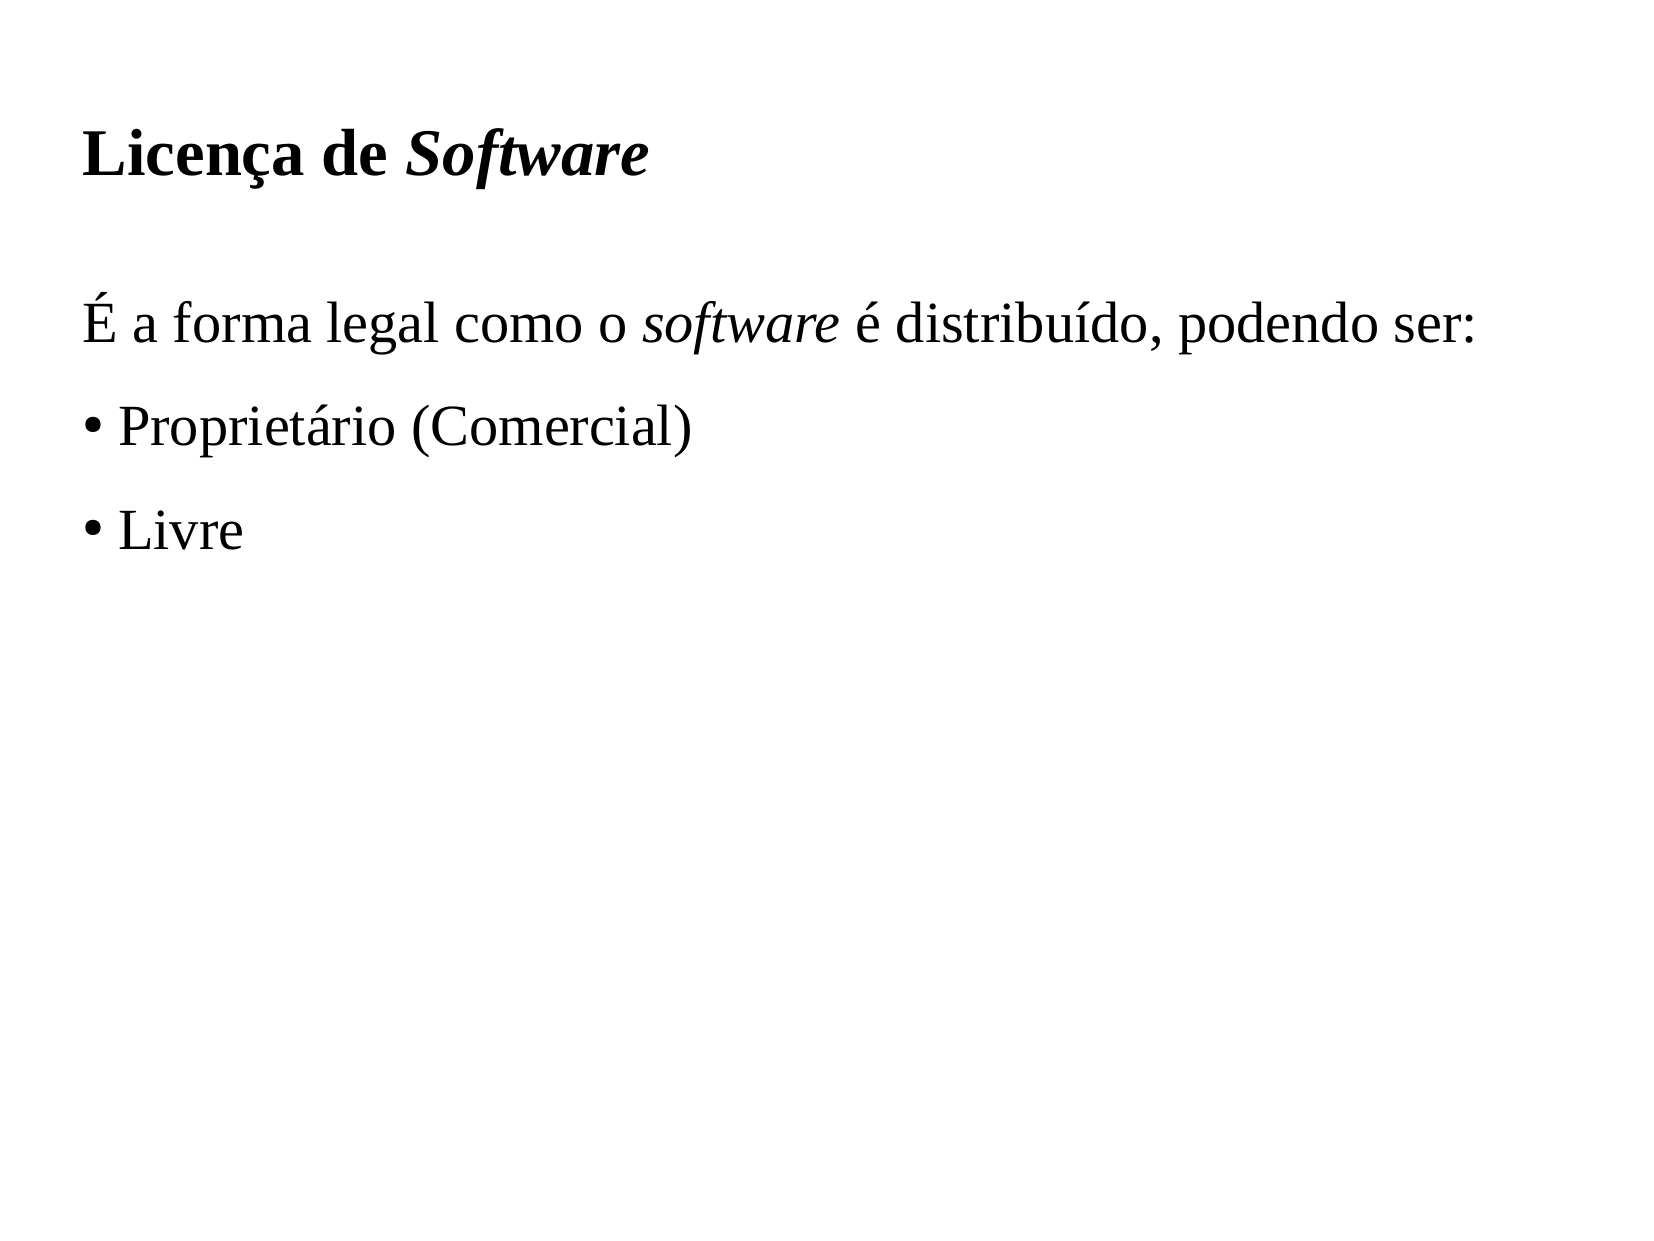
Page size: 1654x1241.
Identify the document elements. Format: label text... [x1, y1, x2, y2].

list É a forma legal como o software é distribuído, podendo ser: Proprietário (Comercial) Livre [82, 290, 1571, 1111]
title Licença de Software [82, 49, 1571, 257]
